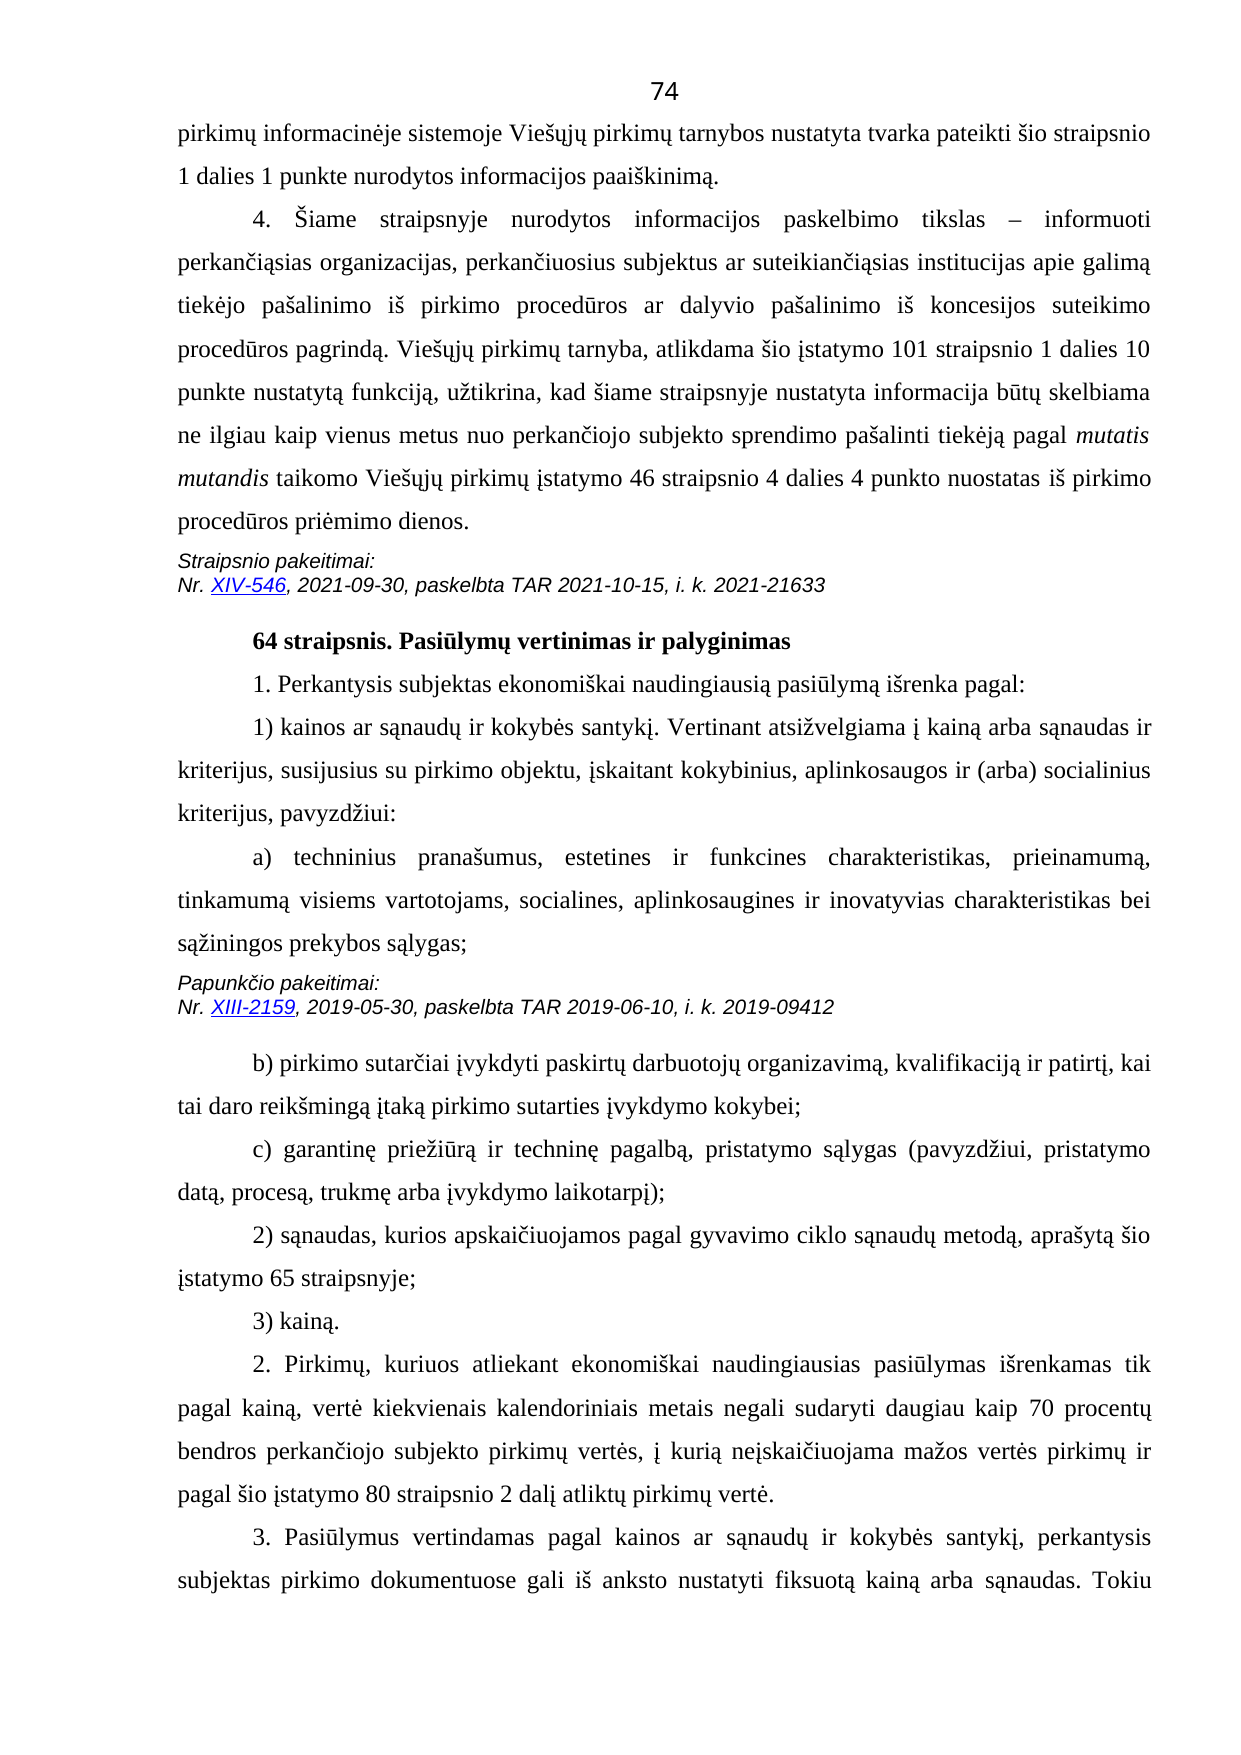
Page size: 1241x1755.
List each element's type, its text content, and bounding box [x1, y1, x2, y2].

text Nr. XIV-546, 2021-09-30, paskelbta TAR 2021-10-15, i. k. 2021-21633 [177, 573, 1152, 597]
text Nr. XIII-2159, 2019-05-30, paskelbta TAR 2019-06-10, i. k. 2019-09412 [177, 995, 1152, 1019]
text pirkimų informacinėje sistemoje Viešųjų pirkimų tarnybos nustatyta tvarka pateikti šio straipsnio 1 dalies 1 punkte nurodytos informacijos paaiškinimą. [177, 118, 1152, 190]
text 2) sąnaudas, kurios apskaičiuojamos pagal gyvavimo ciklo sąnaudų metodą, aprašytą šio įstatymo 65 straipsnyje; [177, 1220, 1152, 1292]
text 2. Pirkimų, kuriuos atliekant ekonomiškai naudingiausias pasiūlymas išrenkamas tik pagal kainą, vertė kiekvienais kalendoriniais metais negali sudaryti daugiau kaip 70 procentų bendros perkančiojo subjekto pirkimų vertės, į kurią neįskaičiuojama mažos vertės pirkimų ir pagal šio įstatymo 80 straipsnio 2 dalį atliktų pirkimų vertė. [177, 1349, 1152, 1508]
text 3. Pasiūlymus vertindamas pagal kainos ar sąnaudų ir kokybės santykį, perkantysis subjektas pirkimo dokumentuose gali iš anksto nustatyti fiksuotą kainą arba sąnaudas. Tokiu [177, 1522, 1152, 1594]
text 4. Šiame straipsnyje nurodytos informacijos paskelbimo tikslas – informuoti perkančiąsias organizacijas, perkančiuosius subjektus ar suteikiančiąsias institucijas apie galimą tiekėjo pašalinimo iš pirkimo procedūros ar dalyvio pašalinimo iš koncesijos suteikimo procedūros pagrindą. Viešųjų pirkimų tarnyba, atlikdama šio įstatymo 101 straipsnio 1 dalies 10 punkte nustatytą funkciją, užtikrina, kad šiame straipsnyje nustatyta informacija būtų skelbiama ne ilgiau kaip vienus metus nuo perkančiojo subjekto sprendimo pašalinti tiekėją pagal mutatis mutandis taikomo Viešųjų pirkimų įstatymo 46 straipsnio 4 dalies 4 punkto nuostatas iš pirkimo procedūros priėmimo dienos. [177, 204, 1152, 535]
text b) pirkimo sutarčiai įvykdyti paskirtų darbuotojų organizavimą, kvalifikaciją ir patirtį, kai tai daro reikšmingą įtaką pirkimo sutarties įvykdymo kokybei; [177, 1048, 1152, 1119]
text Straipsnio pakeitimai: [177, 549, 1152, 573]
text 1) kainos ar sąnaudų ir kokybės santykį. Vertinant atsižvelgiama į kainą arba sąnaudas ir kriterijus, susijusius su pirkimo objektu, įskaitant kokybinius, aplinkosaugos ir (arba) socialinius kriterijus, pavyzdžiui: [177, 712, 1152, 827]
text c) garantinę priežiūrą ir techninę pagalbą, pristatymo sąlygas (pavyzdžiui, pristatymo datą, procesą, trukmę arba įvykdymo laikotarpį); [177, 1134, 1152, 1206]
text 3) kainą. [177, 1306, 1152, 1335]
text 64 straipsnis. Pasiūlymų vertinimas ir palyginimas [177, 626, 1152, 655]
text 1. Perkantysis subjektas ekonomiškai naudingiausią pasiūlymą išrenka pagal: [177, 669, 1152, 698]
text a) techninius pranašumus, estetines ir funkcines charakteristikas, prieinamumą, tinkamumą visiems vartotojams, socialines, aplinkosaugines ir inovatyvias charakteristikas bei sąžiningos prekybos sąlygas; [177, 842, 1152, 957]
text Papunkčio pakeitimai: [177, 971, 1152, 995]
